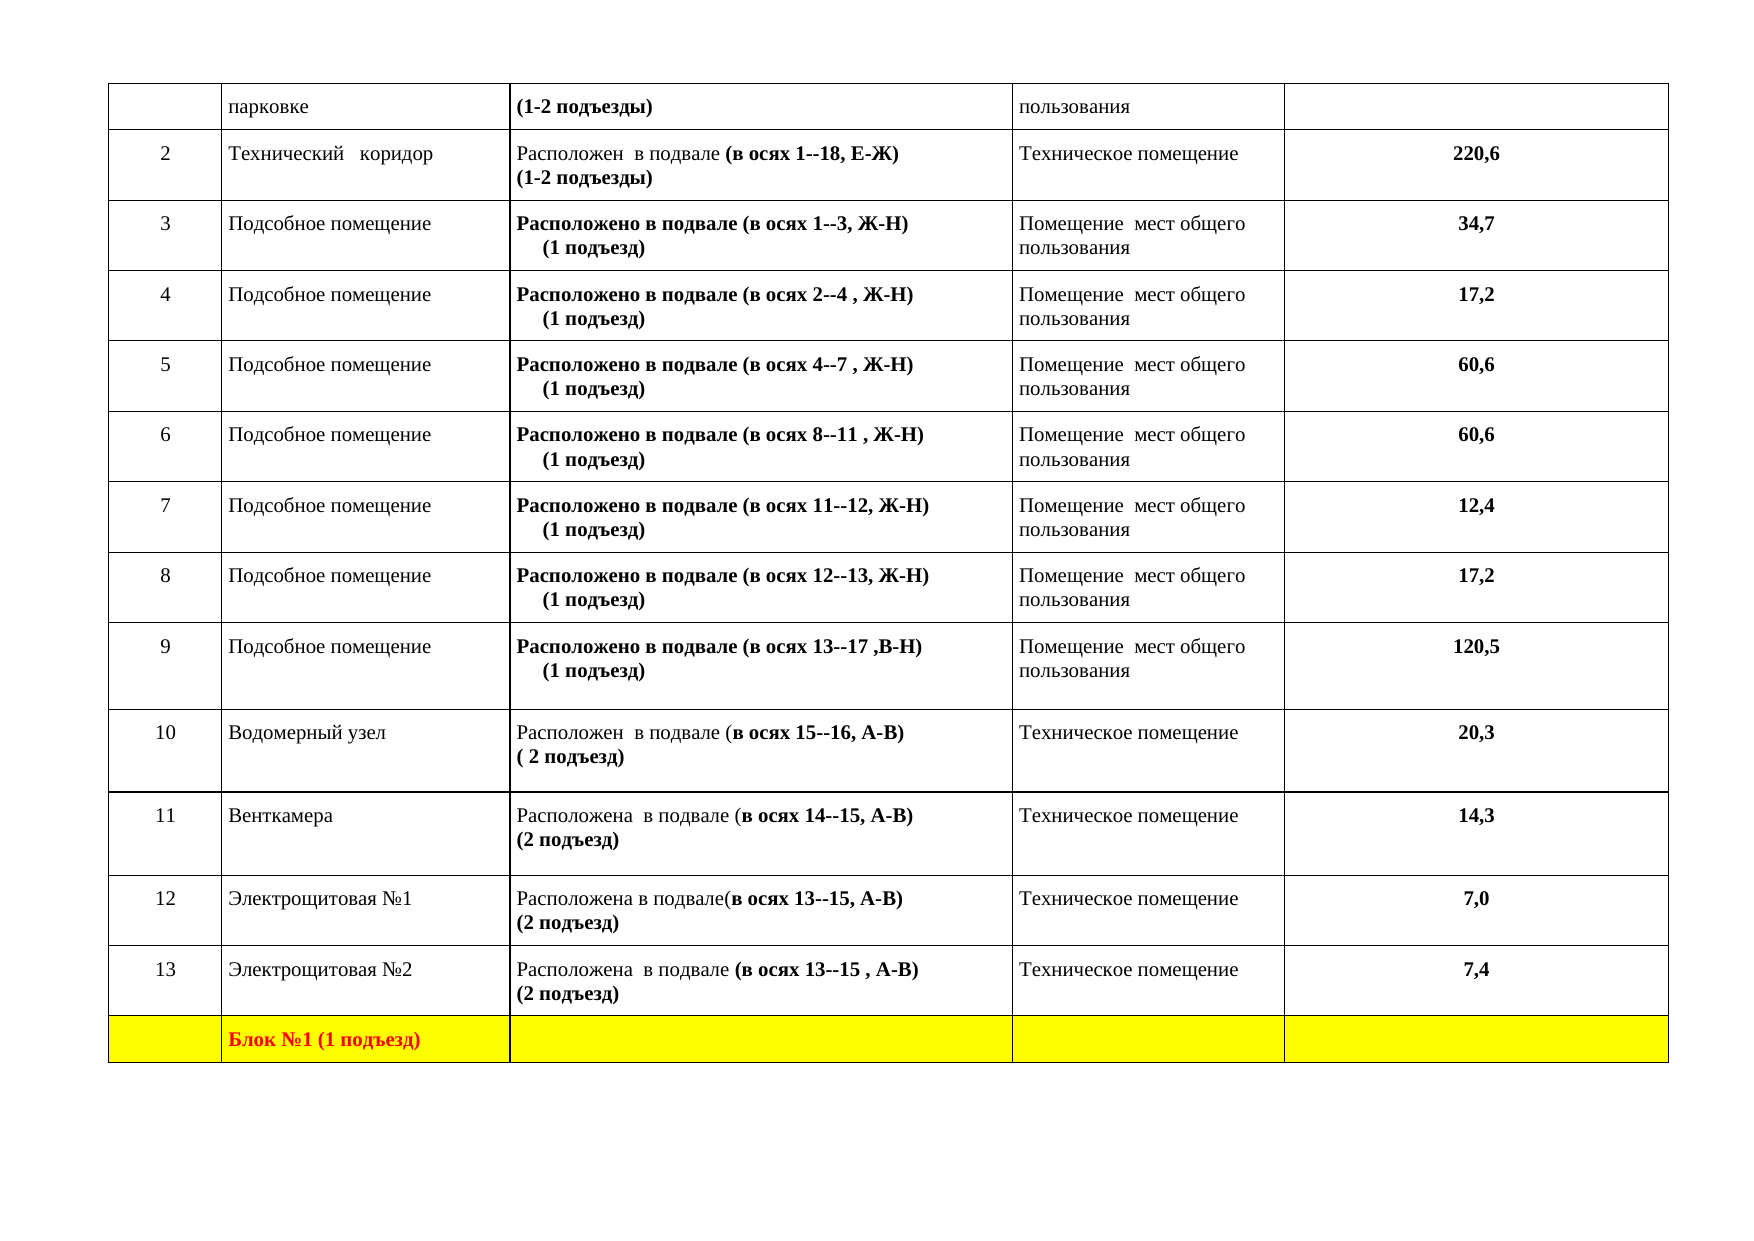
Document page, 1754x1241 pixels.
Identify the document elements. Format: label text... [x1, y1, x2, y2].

table_cell 220,6 [1285, 130, 1668, 199]
table_cell Расположено в подвале (в осях 4--7 , Ж-Н) (1 подъезд) [511, 341, 1012, 411]
table_cell Водомерный узел [222, 710, 509, 791]
table_cell 9 [109, 623, 221, 708]
table_cell Расположено в подвале (в осях 11--12, Ж-Н) (1 подъезд) [511, 482, 1012, 552]
table_cell Помещение мест общего пользования [1013, 412, 1284, 481]
table_cell Подсобное помещение [222, 201, 509, 270]
table_cell Техническое помещение [1013, 946, 1284, 1015]
table_cell Расположено в подвале (в осях 12--13, Ж-Н) (1 подъезд) [511, 553, 1012, 622]
table_cell 7 [109, 482, 221, 552]
table_cell 5 [109, 341, 221, 411]
table_cell 2 [109, 130, 221, 199]
table_cell Расположено в подвале (в осях 8--11 , Ж-Н) (1 подъезд) [511, 412, 1012, 481]
table_cell 17,2 [1285, 553, 1668, 622]
table_cell Расположен в подвале (в осях 15--16, А-В) ( 2 подъезд) [511, 710, 1012, 791]
table_cell [511, 1016, 1012, 1062]
table_cell [109, 84, 221, 129]
table_cell 3 [109, 201, 221, 270]
table_cell 14,3 [1285, 793, 1668, 874]
table_cell [1285, 84, 1668, 129]
table_cell Расположено в подвале (в осях 1--3, Ж-Н) (1 подъезд) [511, 201, 1012, 270]
table_cell [1013, 1016, 1284, 1062]
table_cell 60,6 [1285, 412, 1668, 481]
table_cell Подсобное помещение [222, 482, 509, 552]
table_cell Расположена в подвале(в осях 13--15, А-В) (2 подъезд) [511, 876, 1012, 945]
table_cell 7,0 [1285, 876, 1668, 945]
table_cell Помещение мест общего пользования [1013, 553, 1284, 622]
table_cell 7,4 [1285, 946, 1668, 1015]
table_cell Технический коридор [222, 130, 509, 199]
table_cell 8 [109, 553, 221, 622]
table_cell Техническое помещение [1013, 710, 1284, 791]
table_cell 4 [109, 271, 221, 340]
table_cell (1-2 подъезды) [511, 84, 1012, 129]
table_cell Расположено в подвале (в осях 2--4 , Ж-Н) (1 подъезд) [511, 271, 1012, 340]
table_cell [1285, 1016, 1668, 1062]
table_cell 120,5 [1285, 623, 1668, 708]
table_cell 20,3 [1285, 710, 1668, 791]
table_cell Электрощитовая №1 [222, 876, 509, 945]
table_cell 11 [109, 793, 221, 874]
table_cell 60,6 [1285, 341, 1668, 411]
table_cell 12,4 [1285, 482, 1668, 552]
table_cell Помещение мест общего пользования [1013, 482, 1284, 552]
table_cell Расположена в подвале (в осях 14--15, А-В) (2 подъезд) [511, 793, 1012, 874]
table_cell [109, 1016, 221, 1062]
table_cell Техническое помещение [1013, 130, 1284, 199]
table_cell 6 [109, 412, 221, 481]
table_cell Подсобное помещение [222, 271, 509, 340]
table_cell Подсобное помещение [222, 341, 509, 411]
table_cell Расположено в подвале (в осях 13--17 ,В-Н) (1 подъезд) [511, 623, 1012, 708]
table_cell Помещение мест общего пользования [1013, 201, 1284, 270]
table_cell Техническое помещение [1013, 876, 1284, 945]
table_cell Подсобное помещение [222, 412, 509, 481]
table_cell Помещение мест общего пользования [1013, 341, 1284, 411]
table_cell Помещение мест общего пользования [1013, 623, 1284, 708]
table_cell Помещение мест общего пользования [1013, 271, 1284, 340]
table_cell 13 [109, 946, 221, 1015]
table_cell 34,7 [1285, 201, 1668, 270]
table_cell пользования [1013, 84, 1284, 129]
table_cell Подсобное помещение [222, 553, 509, 622]
table_cell парковке [222, 84, 509, 129]
table_cell Техническое помещение [1013, 793, 1284, 874]
table_cell Блок №1 (1 подъезд) [222, 1016, 509, 1062]
table_cell 17,2 [1285, 271, 1668, 340]
table_cell Электрощитовая №2 [222, 946, 509, 1015]
table_cell 12 [109, 876, 221, 945]
table_cell 10 [109, 710, 221, 791]
table_cell Венткамера [222, 793, 509, 874]
table_cell Расположена в подвале (в осях 13--15 , А-В) (2 подъезд) [511, 946, 1012, 1015]
table_cell Подсобное помещение [222, 623, 509, 708]
table_cell Расположен в подвале (в осях 1--18, Е-Ж) (1-2 подъезды) [511, 130, 1012, 199]
